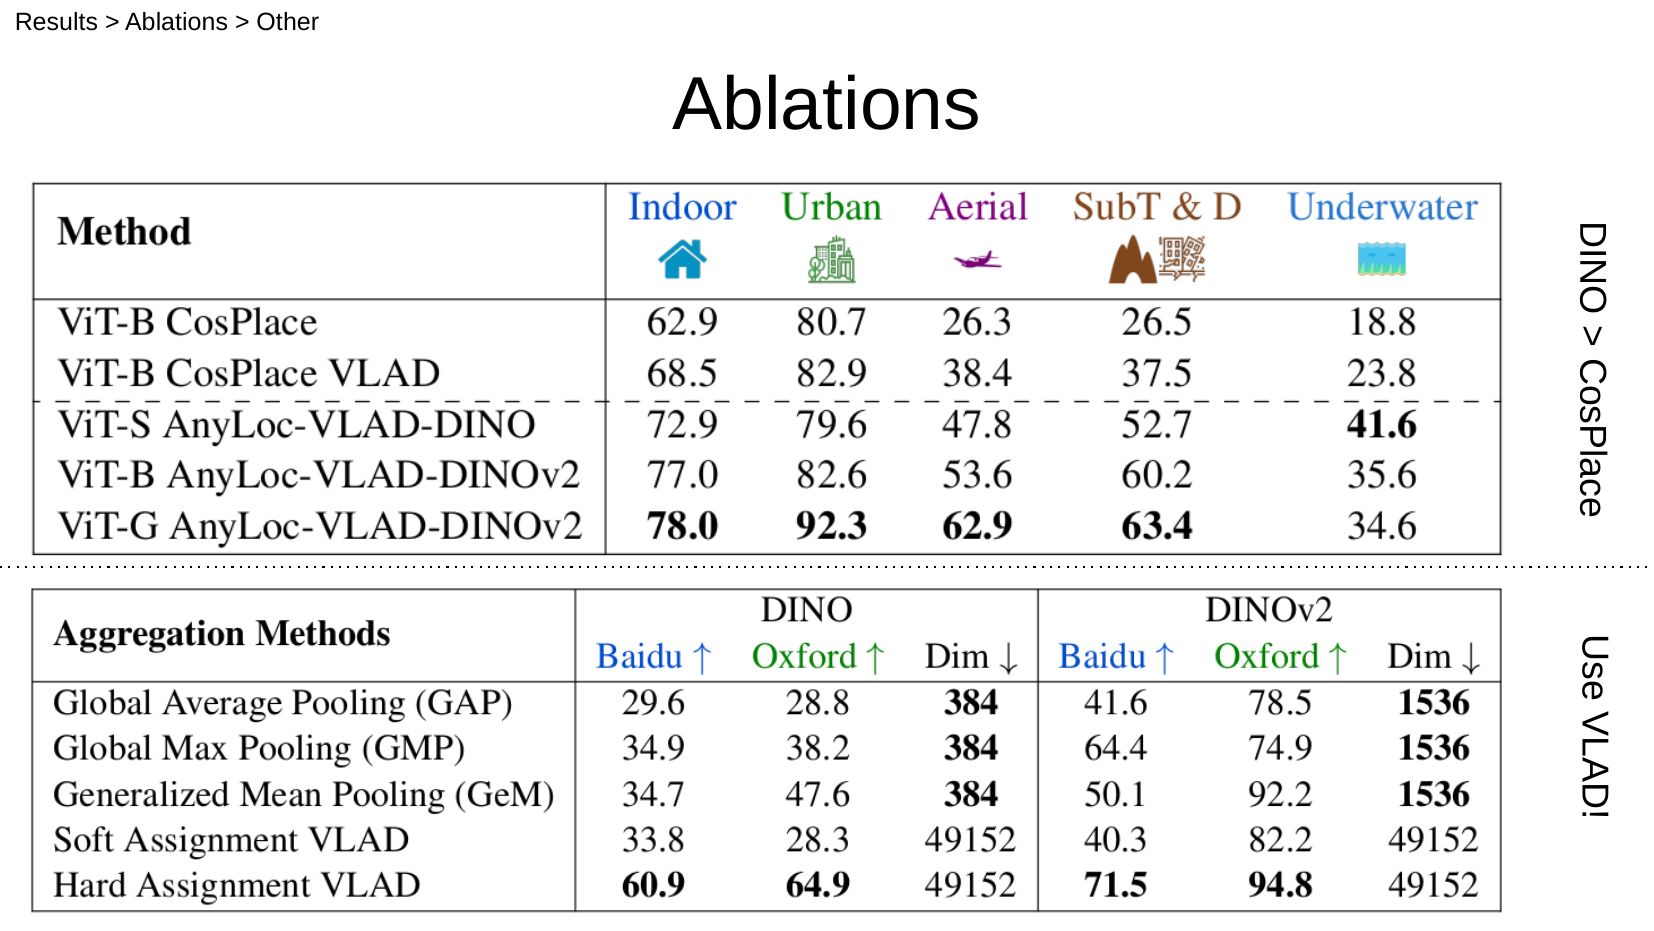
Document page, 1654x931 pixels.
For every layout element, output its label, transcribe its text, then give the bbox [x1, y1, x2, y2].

text_box DINO > CosPlace [1564, 206, 1622, 534]
picture [27, 584, 1505, 916]
text_box Use VLAD! [1567, 620, 1625, 835]
picture [27, 177, 1506, 559]
text_box Results > Ablations > Other [0, 0, 1654, 43]
title Ablations [82, 59, 1571, 148]
